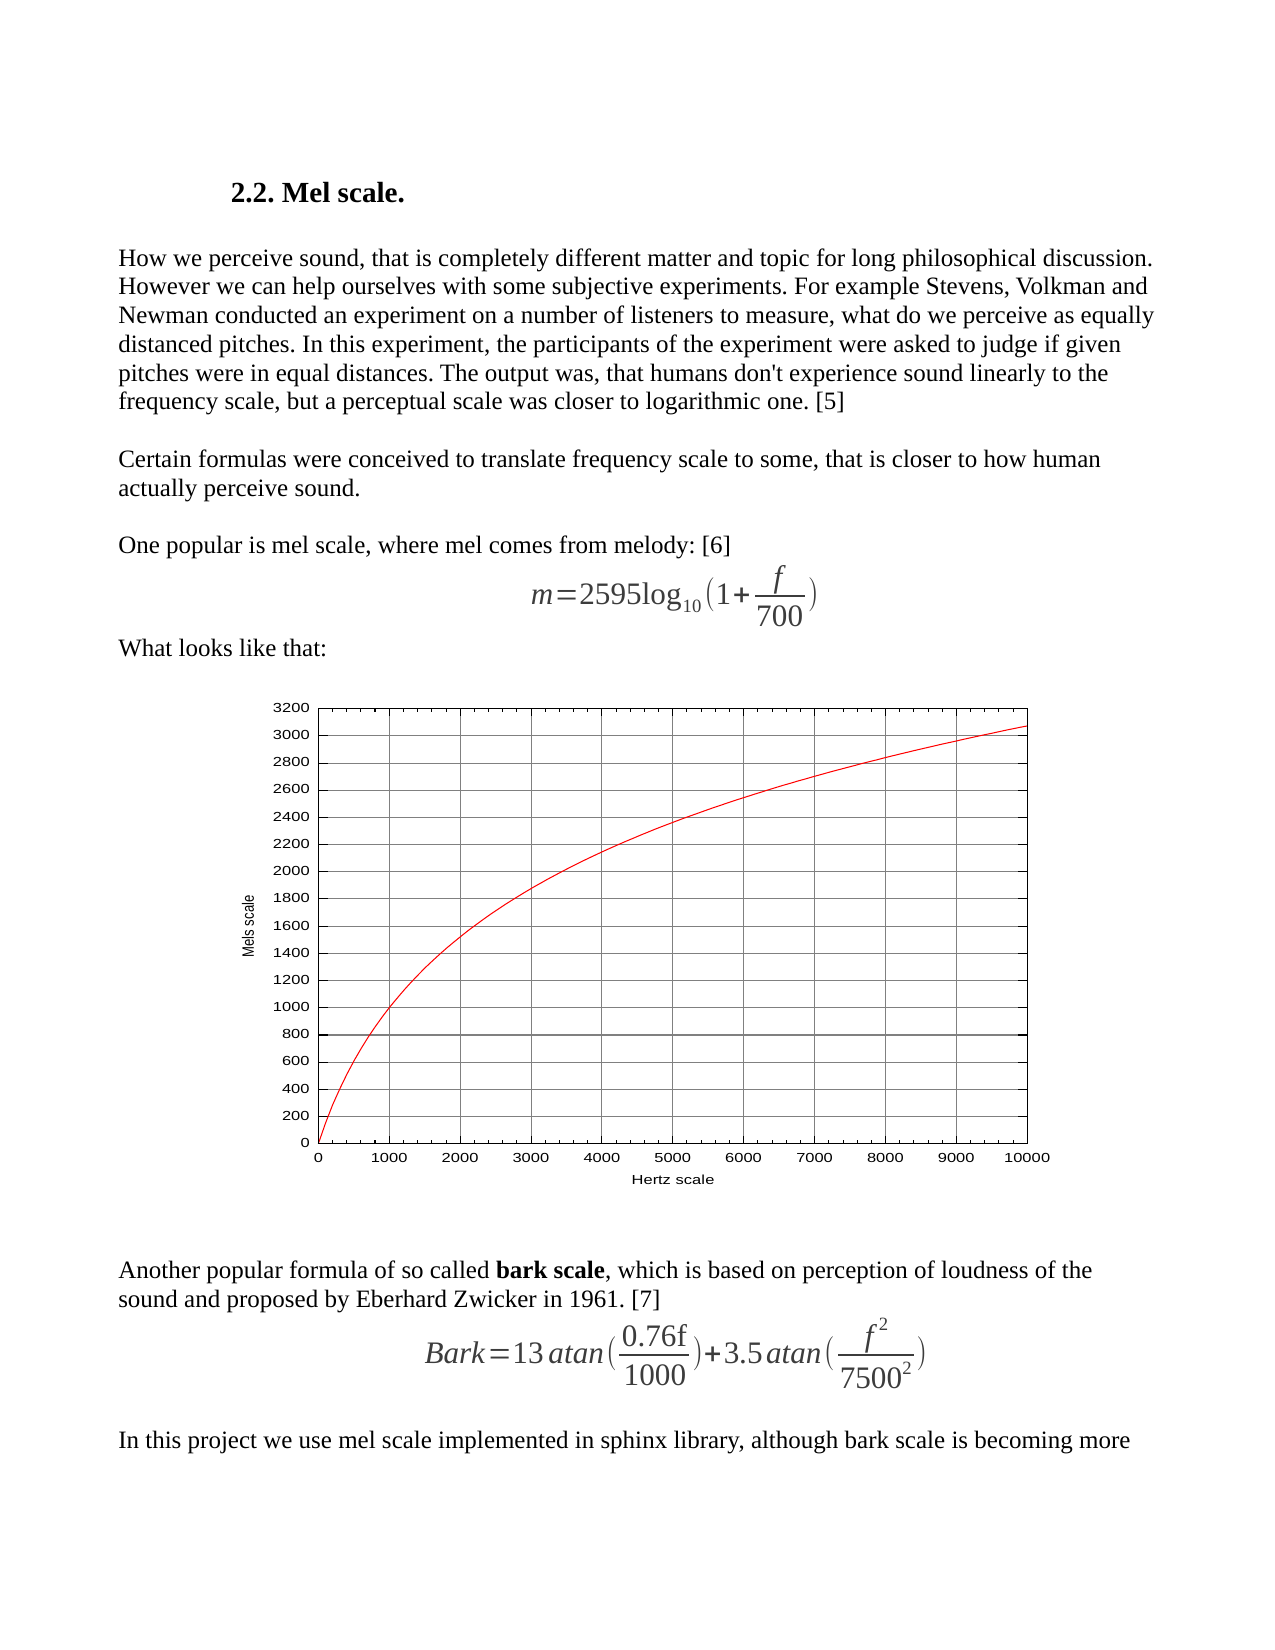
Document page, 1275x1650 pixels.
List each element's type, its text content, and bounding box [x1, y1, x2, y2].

text One popular is mel scale, where mel comes from melody: [6] [118, 530, 1157, 559]
list 2.2. Mel scale. [193, 176, 1157, 209]
list What looks like that: [81, 633, 1157, 662]
text Another popular formula of so called bark scale, which is based on perception of loudness of the sound and proposed by Eberhard Zwicker in 1961. [7] [118, 1256, 1157, 1313]
text Certain formulas were conceived to translate frequency scale to some, that is closer to how human actually perceive sound. [118, 444, 1157, 501]
text In this project we use mel scale implemented in sphinx library, although bark scale is becoming more [118, 1425, 1157, 1453]
text How we perceive sound, that is completely different matter and topic for long philosophical discussion. However we can help ourselves with some subjective experiments. For example Stevens, Volkman and Newman conducted an experiment on a number of listeners to measure, what do we perceive as equally distanced pitches. In this experiment, the participants of the experiment were asked to judge if given pitches were in equal distances. The output was, that humans don't experience sound linearly to the frequency scale, but a perceptual scale was closer to logarithmic one. [5] [118, 243, 1157, 415]
